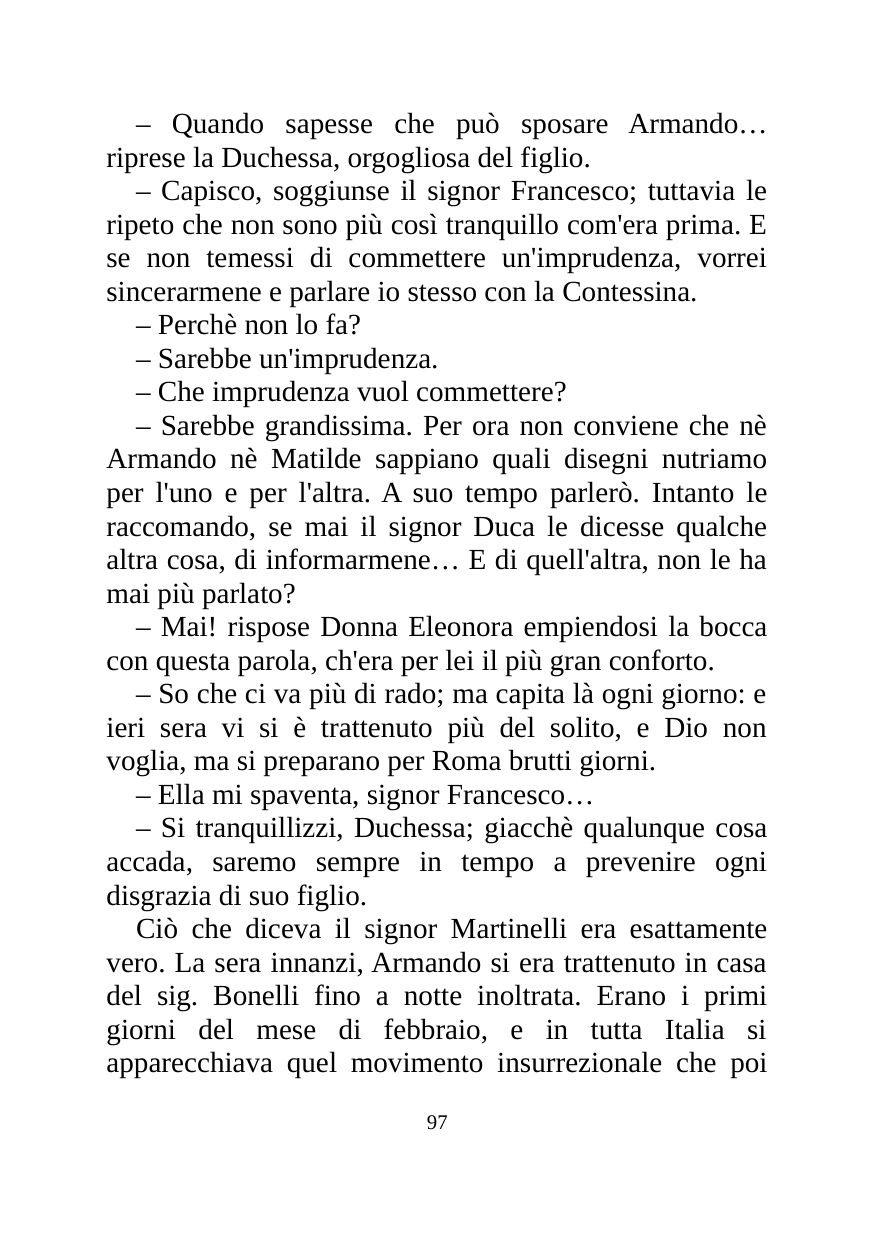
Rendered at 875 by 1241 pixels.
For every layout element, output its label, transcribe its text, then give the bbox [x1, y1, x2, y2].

text – Si tranquillizzi, Duchessa; giacchè qualunque cosa accada, saremo sempre in tempo a prevenire ogni disgrazia di suo figlio. [106, 811, 768, 911]
text – Sarebbe grandissima. Per ora non conviene che nè Armando nè Matilde sappiano quali disegni nutriamo per l'uno e per l'altra. A suo tempo parlerò. Intanto le raccomando, se mai il signor Duca le dicesse qualche altra cosa, di informarmene… E di quell'altra, non le ha mai più parlato? [106, 408, 768, 609]
text – Ella mi spaventa, signor Francesco… [106, 777, 768, 811]
text – Che imprudenza vuol commettere? [106, 374, 768, 408]
text – Quando sapesse che può sposare Armando… riprese la Duchessa, orgogliosa del figlio. [106, 106, 768, 173]
text – Capisco, soggiunse il signor Francesco; tuttavia le ripeto che non sono più così tranquillo com'era prima. E se non temessi di commettere un'imprudenza, vorrei sincerarmene e parlare io stesso con la Contessina. [106, 173, 768, 307]
text Ciò che diceva il signor Martinelli era esattamente vero. La sera innanzi, Armando si era trattenuto in casa del sig. Bonelli fino a notte inoltrata. Erano i primi giorni del mese di febbraio, e in tutta Italia si apparecchiava quel movimento insurrezionale che poi [106, 911, 768, 1079]
text – Perchè non lo fa? [106, 307, 768, 341]
text – So che ci va più di rado; ma capita là ogni giorno: e ieri sera vi si è trattenuto più del solito, e Dio non voglia, ma si preparano per Roma brutti giorni. [106, 676, 768, 777]
text – Sarebbe un'imprudenza. [106, 341, 768, 374]
text – Mai! rispose Donna Eleonora empiendosi la bocca con questa parola, ch'era per lei il più gran conforto. [106, 609, 768, 676]
